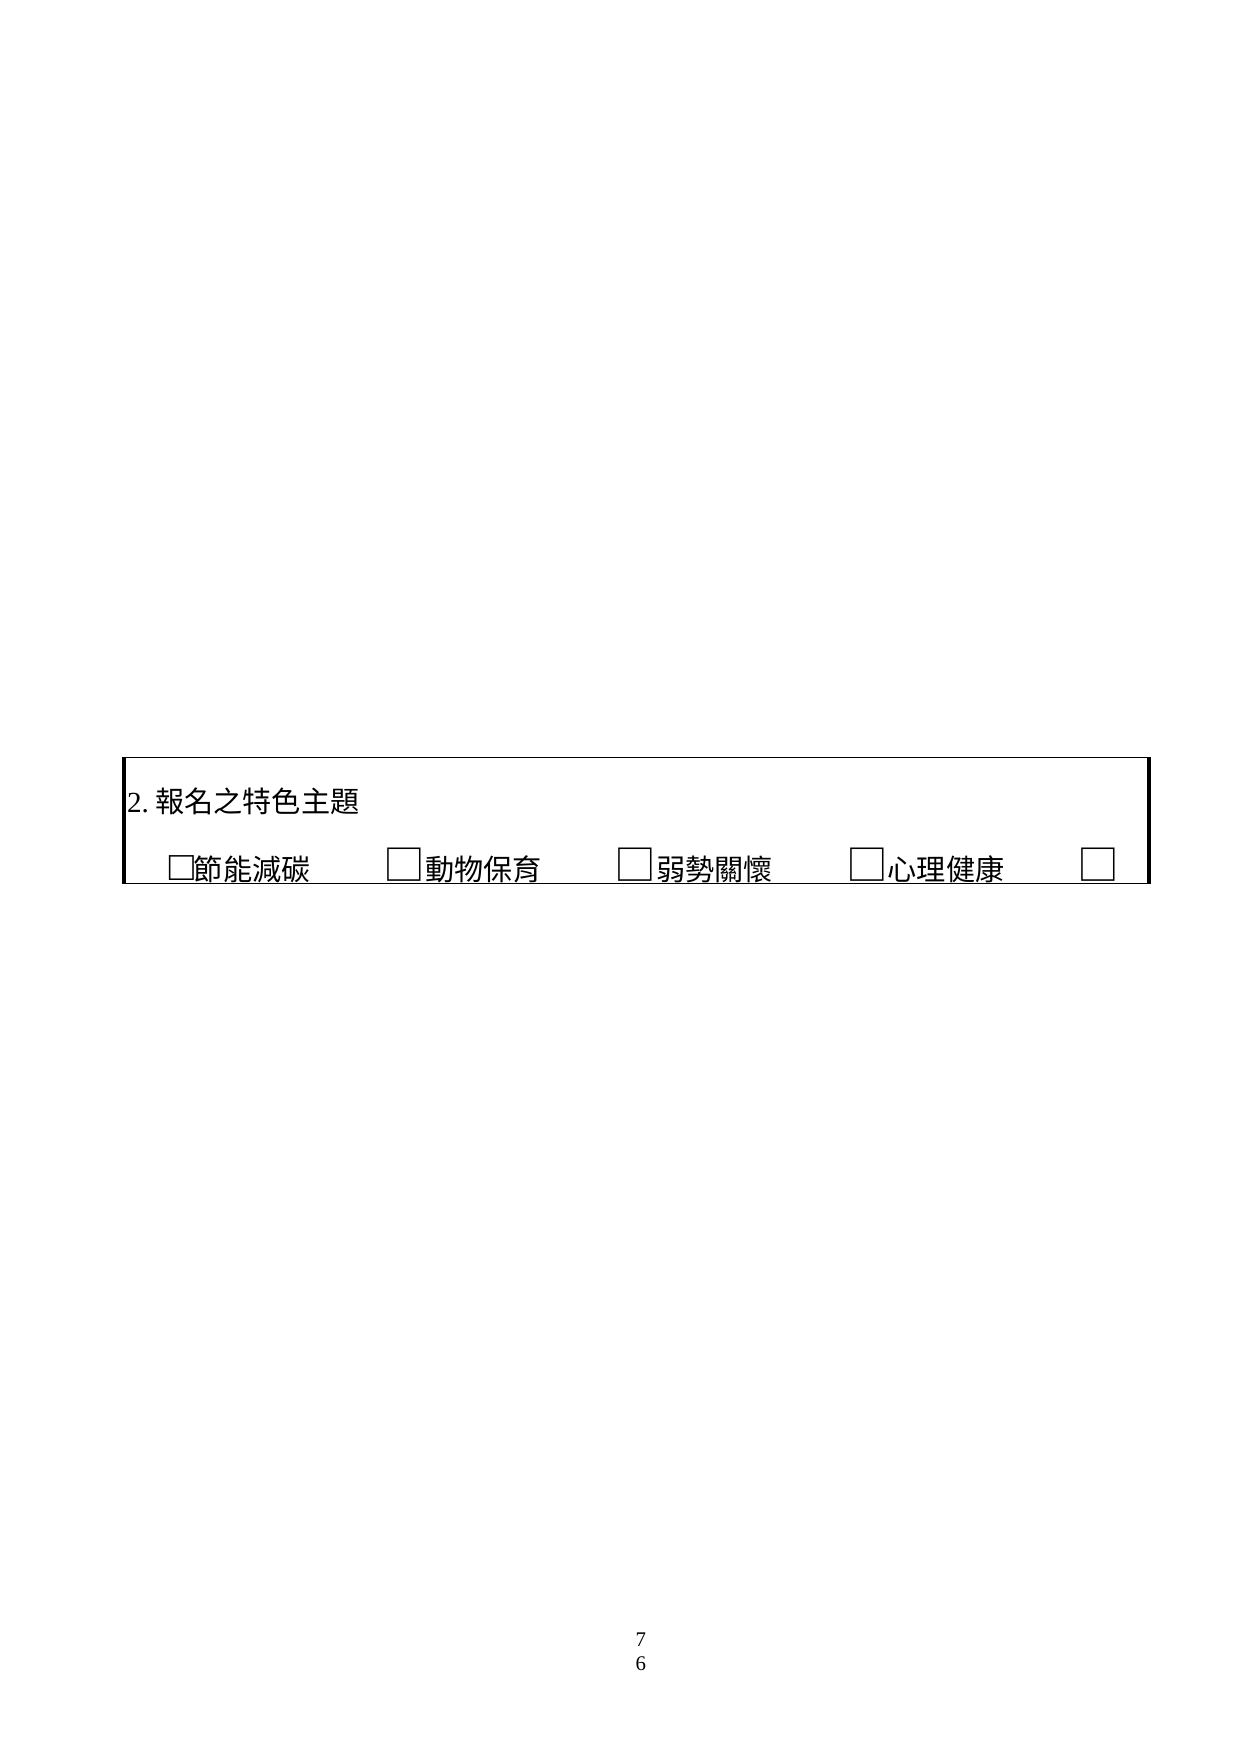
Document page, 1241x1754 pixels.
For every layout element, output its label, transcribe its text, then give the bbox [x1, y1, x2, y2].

table_cell 2. 報名之特色主題 □節能減碳 □動物保育 □弱勢關懷 □心理健康 □ [126, 758, 1147, 883]
